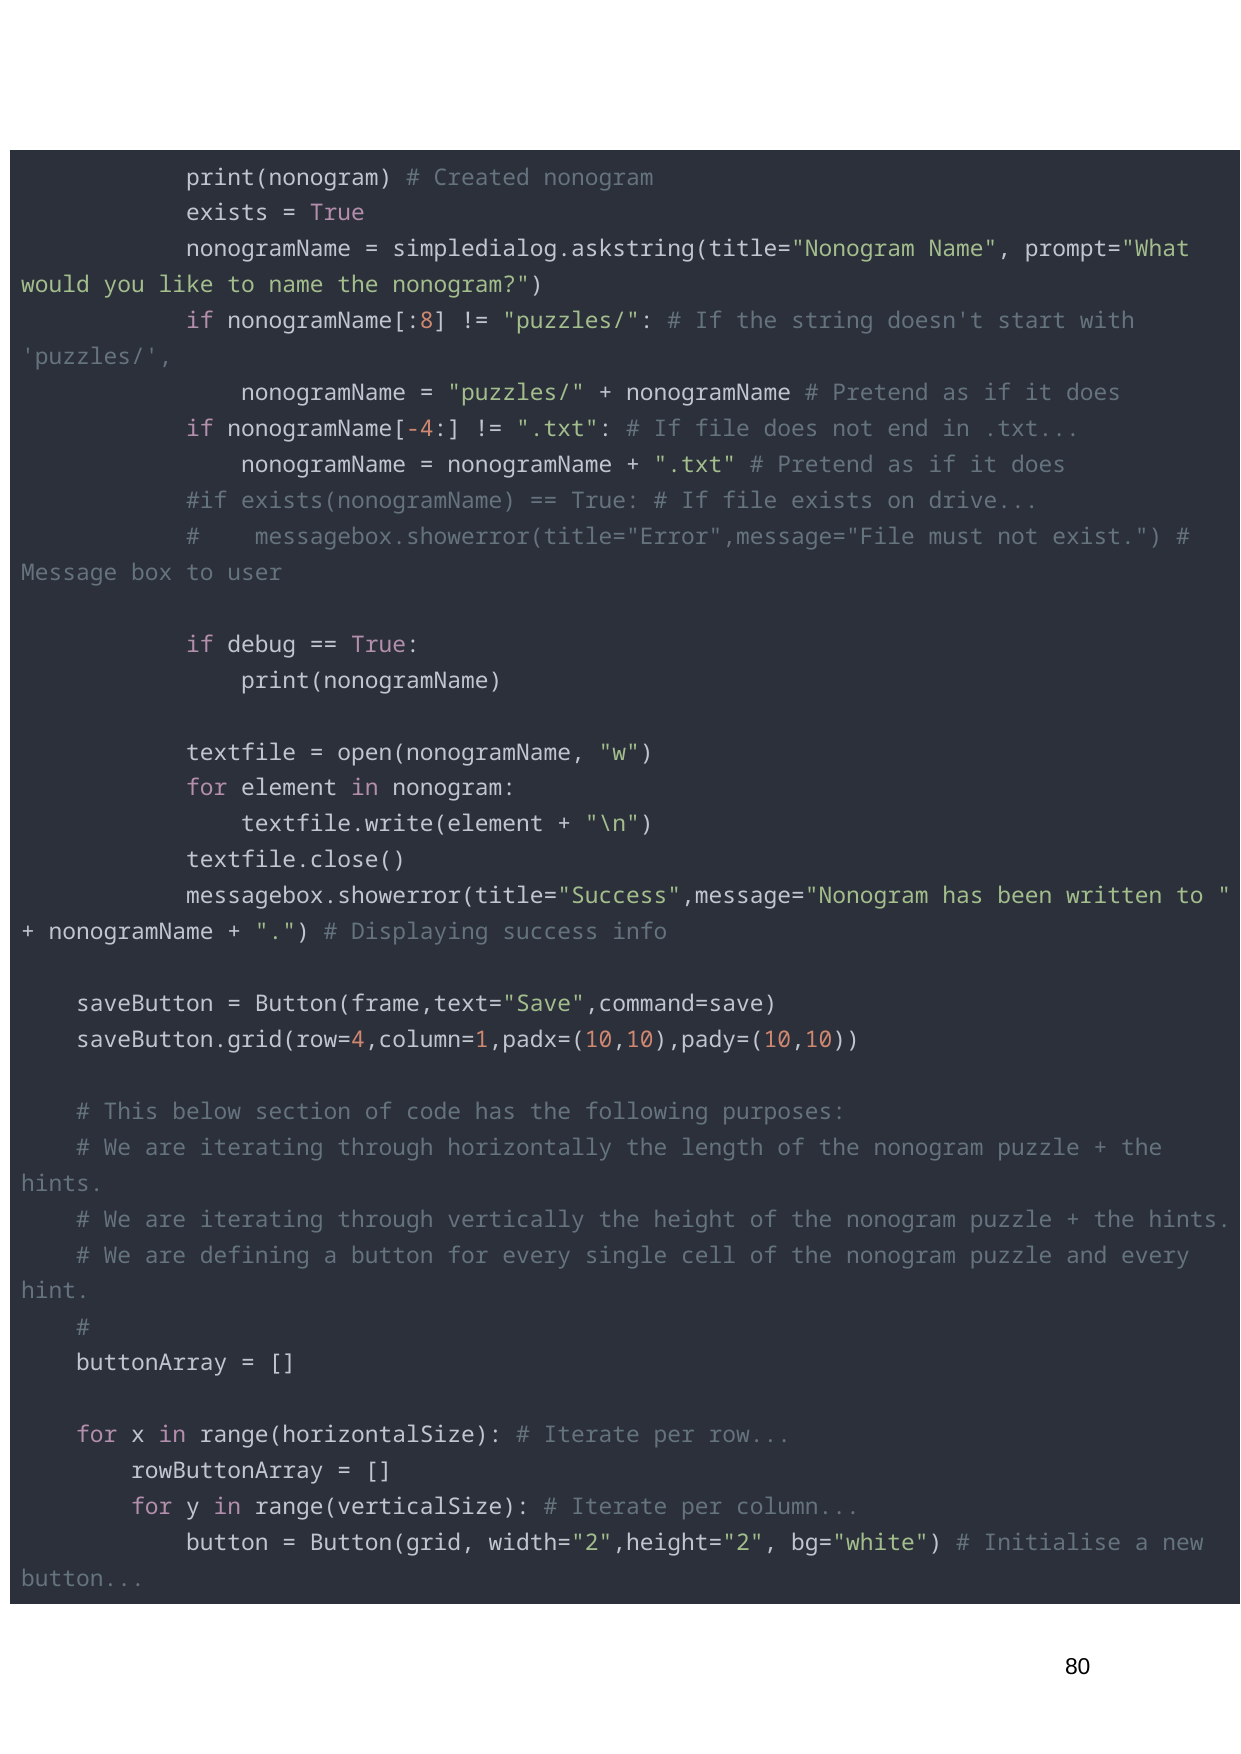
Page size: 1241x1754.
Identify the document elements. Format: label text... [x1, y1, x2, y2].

table_header print(nonogram) # Created nonogram exists = True nonogramName = simpledialog.askstring(title="Nonogram Name", prompt="What would you like to name the nonogram?") if nonogramName[:8] != "puzzles/": # If the string doesn't start with 'puzzles/', nonogramName = "puzzles/" + nonogramName # Pretend as if it does if nonogramName[-4:] != ".txt": # If file does not end in .txt... nonogramName = nonogramName + ".txt" # Pretend as if it does #if exists(nonogramName) == True: # If file exists on drive... # messagebox.showerror(title="Error",message="File must not exist.") # Message box to user if debug == True: print(nonogramName) textfile = open(nonogramName, "w") for element in nonogram: textfile.write(element + "\n") textfile.close() messagebox.showerror(title="Success",message="Nonogram has been written to " + nonogramName + ".") # Displaying success info saveButton = Button(frame,text="Save",command=save) saveButton.grid(row=4,column=1,padx=(10,10),pady=(10,10)) # This below section of code has the following purposes: # We are iterating through horizontally the length of the nonogram puzzle + the hints. # We are iterating through vertically the height of the nonogram puzzle + the hints. # We are defining a button for every single cell of the nonogram puzzle and every hint. # buttonArray = [] for x in range(horizontalSize): # Iterate per row... rowButtonArray = [] for y in range(verticalSize): # Iterate per column... button = Button(grid, width="2",height="2", bg="white") # Initialise a new button... [10, 150, 1240, 1604]
